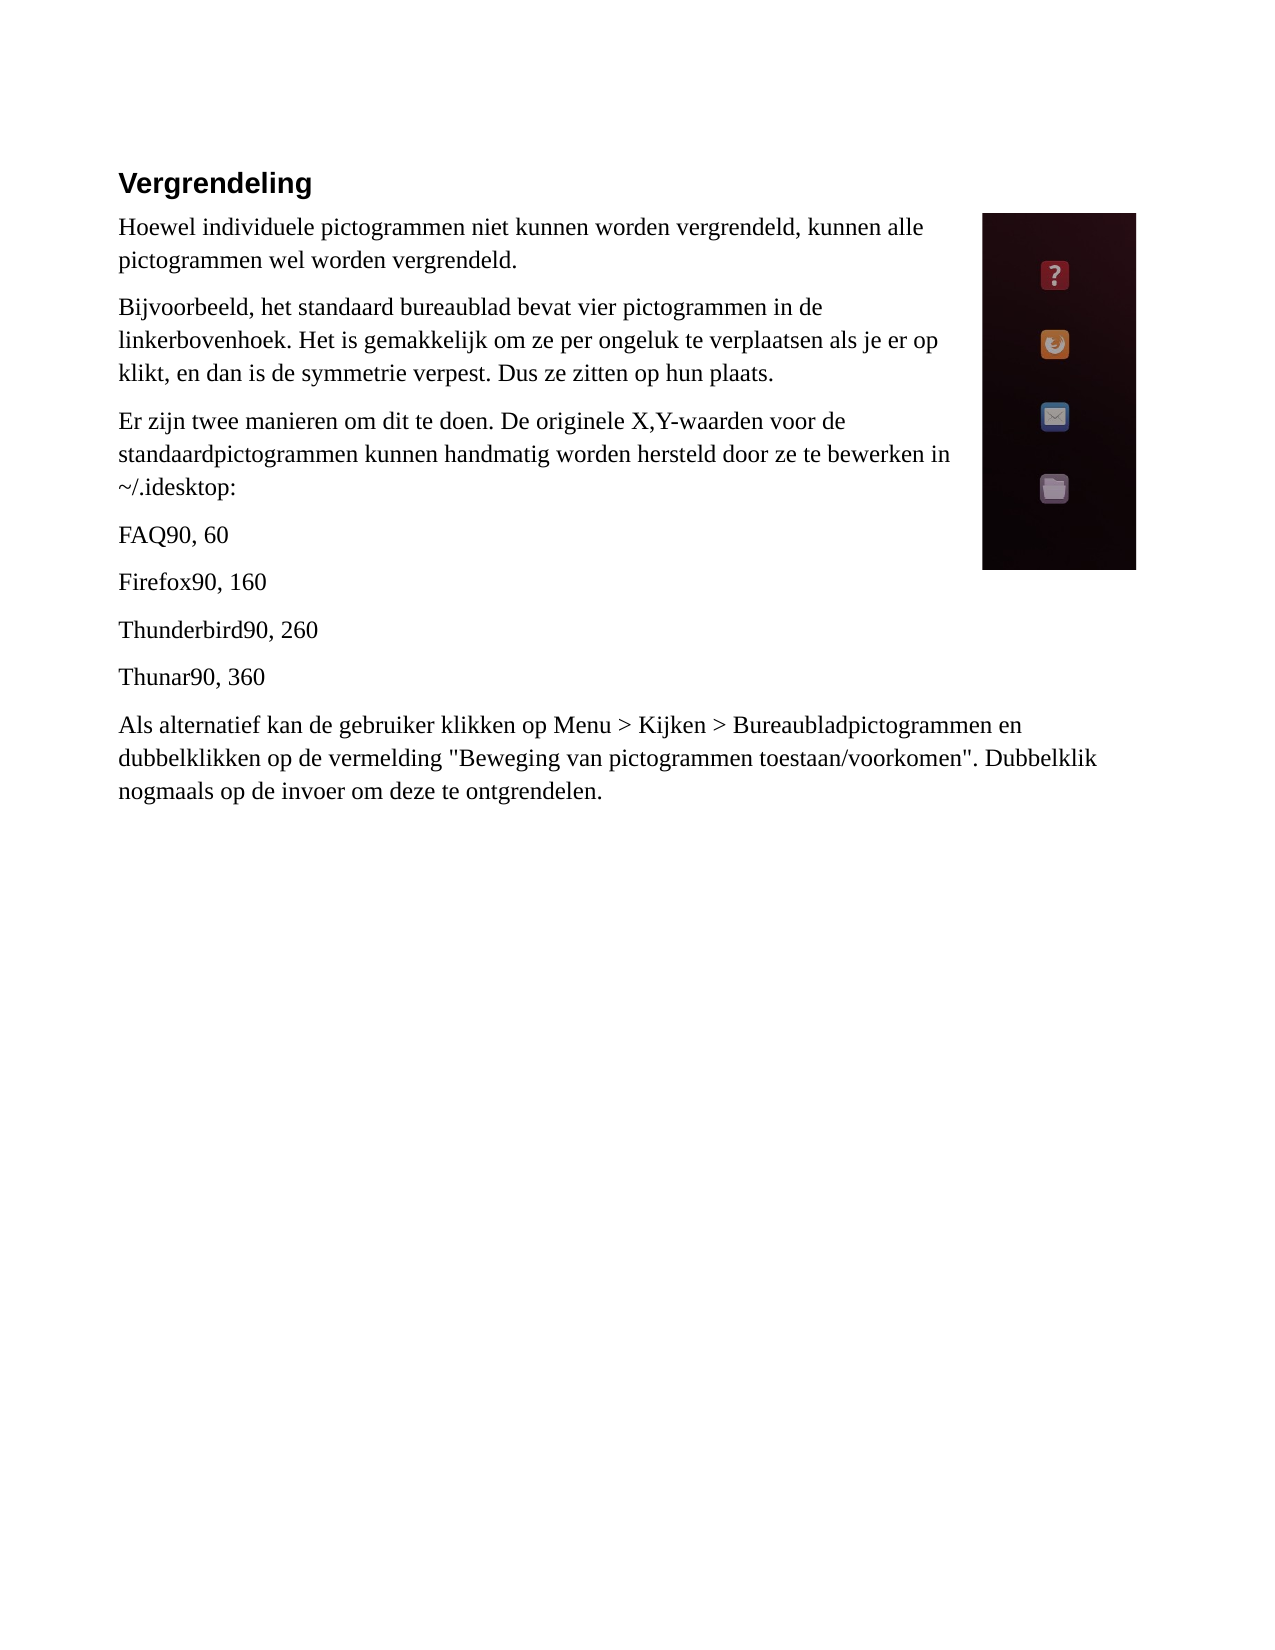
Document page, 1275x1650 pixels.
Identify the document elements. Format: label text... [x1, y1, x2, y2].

text Thunderbird90, 260 [118, 615, 1157, 644]
picture [982, 213, 1137, 570]
text Bijvoorbeeld, het standaard bureaublad bevat vier pictogrammen in de linkerbovenhoek. Het is gemakkelijk om ze per ongeluk te verplaatsen als je er op klikt, en dan is de symmetrie verpest. Dus ze zitten op hun plaats. [118, 292, 982, 387]
text Als alternatief kan de gebruiker klikken op Menu > Kijken > Bureaubladpictogrammen en dubbelklikken op de vermelding "Beweging van pictogrammen toestaan/voorkomen". Dubbelklik nogmaals op de invoer om deze te ontgrendelen. [118, 710, 1157, 805]
text Hoewel individuele pictogrammen niet kunnen worden vergrendeld, kunnen alle pictogrammen wel worden vergrendeld. [118, 212, 1157, 273]
text [1137, 520, 1157, 548]
text Thunar90, 360 [118, 662, 1157, 691]
subtitle Vergrendeling [118, 166, 1157, 199]
text FAQ90, 60 [118, 520, 982, 548]
text Er zijn twee manieren om dit te doen. De originele X,Y-waarden voor de standaardpictogrammen kunnen handmatig worden hersteld door ze te bewerken in ~/.idesktop: [118, 406, 982, 501]
text Firefox90, 160 [118, 567, 1157, 596]
